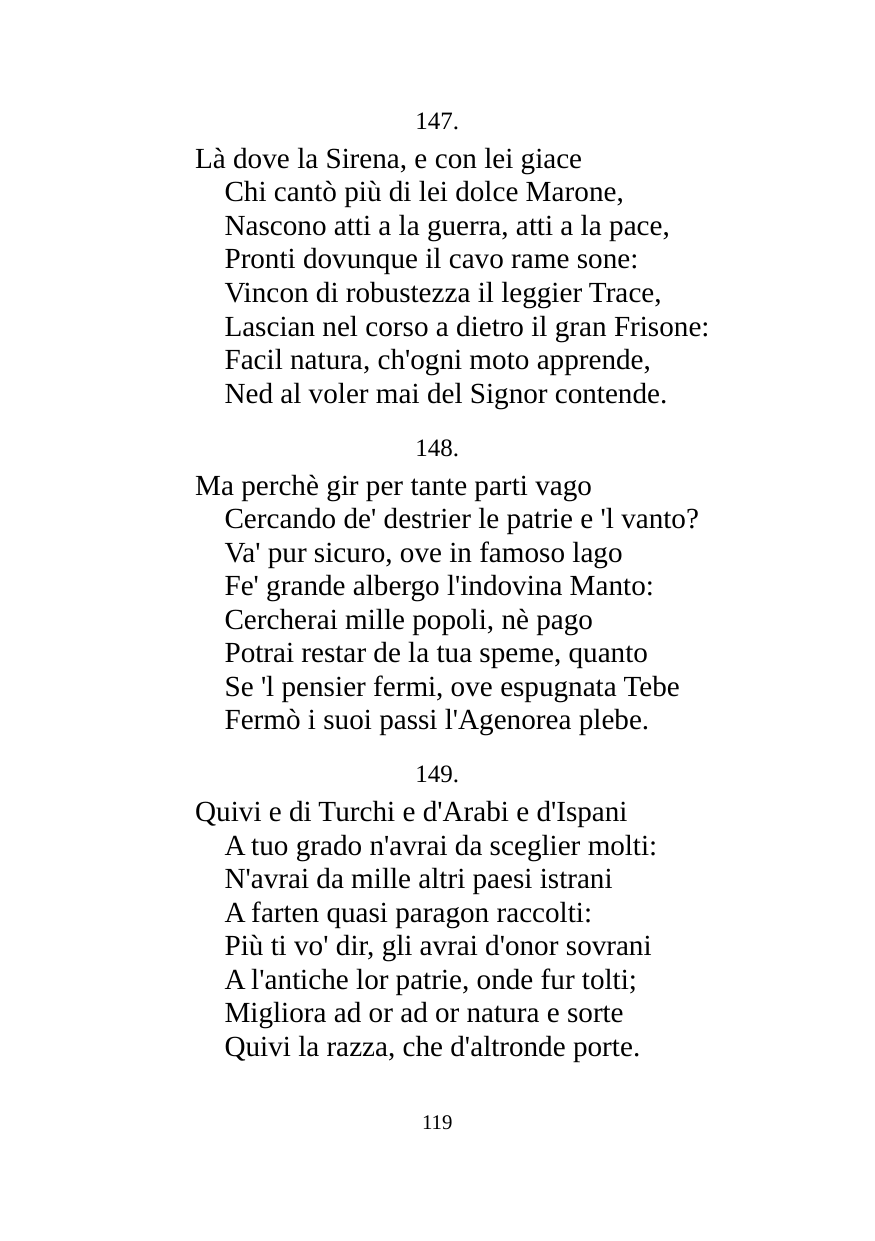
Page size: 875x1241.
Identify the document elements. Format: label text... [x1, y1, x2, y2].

text Va' pur sicuro, ove in famoso lago [224, 535, 768, 568]
text A farten quasi paragon raccolti: [224, 895, 768, 928]
text Quivi la razza, che d'altronde porte. [224, 1029, 768, 1063]
text Migliora ad or ad or natura e sorte [224, 996, 768, 1029]
text Ma perchè gir per tante parti vago [195, 468, 768, 501]
text A tuo grado n'avrai da sceglier molti: [224, 828, 768, 861]
text Cercherai mille popoli, nè pago [224, 602, 768, 635]
text Facil natura, ch'ogni moto apprende, [224, 342, 768, 376]
text Quivi e di Turchi e d'Arabi e d'Ispani [195, 794, 768, 828]
text Nascono atti a la guerra, atti a la pace, [224, 208, 768, 242]
text N'avrai da mille altri paesi istrani [224, 861, 768, 895]
text Fermò i suoi passi l'Agenorea plebe. [224, 702, 768, 736]
text Cercando de' destrier le patrie e 'l vanto? [224, 501, 768, 535]
text Lascian nel corso a dietro il gran Frisone: [224, 309, 768, 342]
text Chi cantò più di lei dolce Marone, [224, 174, 768, 208]
text Là dove la Sirena, e con lei giace [195, 141, 768, 174]
text Potrai restar de la tua speme, quanto [224, 635, 768, 669]
text 147. [106, 106, 768, 135]
text A l'antiche lor patrie, onde fur tolti; [224, 962, 768, 996]
text Se 'l pensier fermi, ove espugnata Tebe [224, 669, 768, 702]
text Vincon di robustezza il leggier Trace, [224, 275, 768, 309]
text Più ti vo' dir, gli avrai d'onor sovrani [224, 928, 768, 962]
text 148. [106, 433, 768, 462]
text Ned al voler mai del Signor contende. [224, 376, 768, 409]
text Pronti dovunque il cavo rame sone: [224, 242, 768, 275]
text 149. [106, 759, 768, 788]
text Fe' grande albergo l'indovina Manto: [224, 568, 768, 602]
